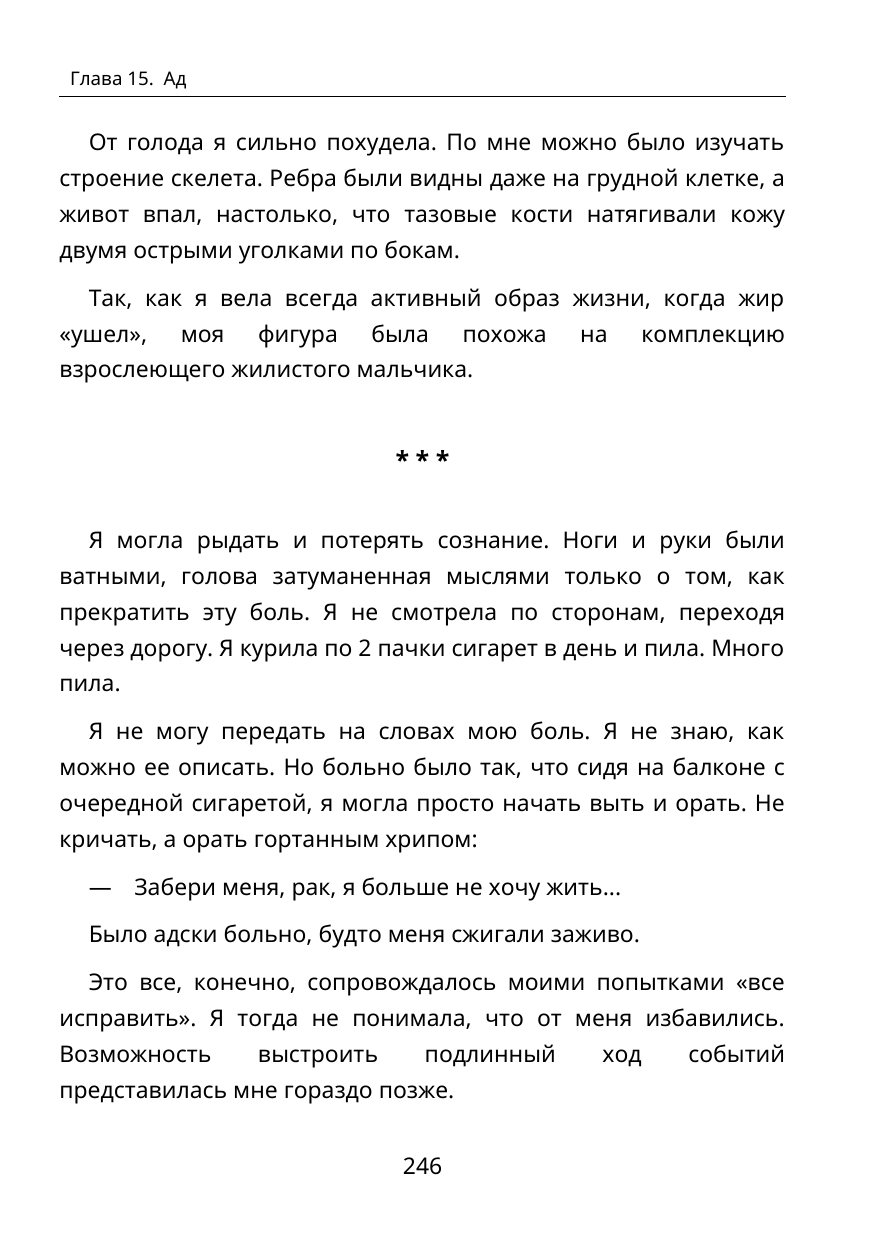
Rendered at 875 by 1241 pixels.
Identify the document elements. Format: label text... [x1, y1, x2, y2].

text Это все, конечно, сопровождалось моими попытками «все исправить». Я тогда не понимала, что от меня избавились. Возможность выстроить подлинный ход событий представилась мне гораздо позже. [59, 966, 786, 1105]
text Так, как я вела всегда активный образ жизни, когда жир «ушел», моя фигура была похожа на комплекцию взрослеющего жилистого мальчика. [59, 282, 786, 385]
list Забери меня, рак, я больше не хочу жить... [59, 871, 786, 902]
text Я не могу передать на словах мою боль. Я не знаю, как можно ее описать. Но больно было так, что сидя на балконе с очередной сигаретой, я могла просто начать выть и орать. Не кричать, а орать гортанным хрипом: [59, 715, 786, 854]
subtitle * * * [59, 443, 786, 477]
text От голода я сильно похудела. По мне можно было изучать строение скелета. Ребра были видны даже на грудной клетке, а живот впал, настолько, что тазовые кости натягивали кожу двумя острыми уголками по бокам. [59, 126, 786, 265]
text Я могла рыдать и потерять сознание. Ноги и руки были ватными, голова затуманенная мыслями только о том, как прекратить эту боль. Я не смотрела по сторонам, переходя через дорогу. Я курила по 2 пачки сигарет в день и пила. Много пила. [59, 524, 786, 699]
text Было адски больно, будто меня сжигали заживо. [59, 918, 786, 949]
